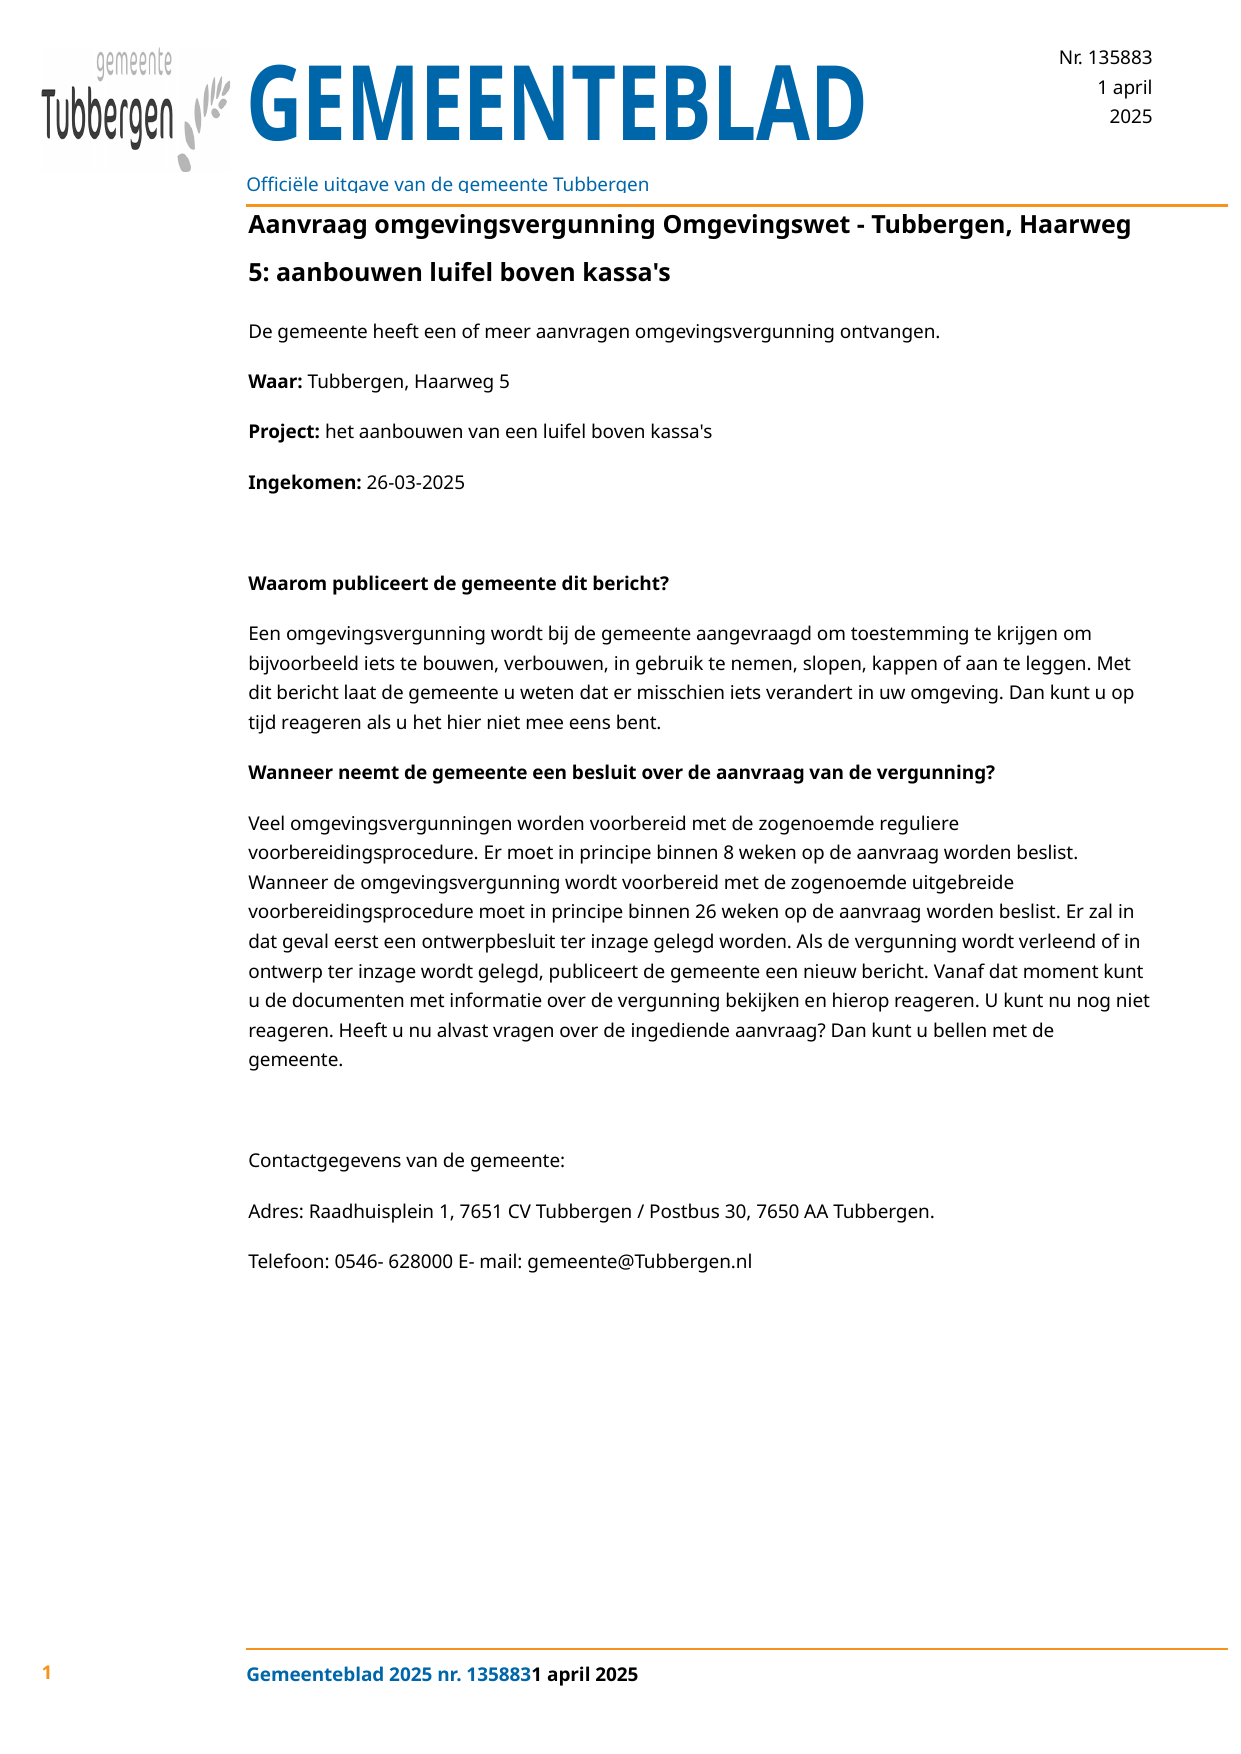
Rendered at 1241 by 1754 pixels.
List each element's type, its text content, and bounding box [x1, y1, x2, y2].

text Telefoon: 0546- 628000 E- mail: gemeente@Tubbergen.nl [248, 1248, 1152, 1274]
text Waar: Tubbergen, Haarweg 5 [248, 368, 1152, 394]
text Project: het aanbouwen van een luifel boven kassa's [248, 419, 1152, 444]
text De gemeente heeft een of meer aanvragen omgevingsvergunning ontvangen. [248, 318, 1152, 344]
text Waarom publiceert de gemeente dit bericht? [248, 570, 1152, 596]
text Aanvraag omgevingsvergunning Omgevingswet - Tubbergen, Haarweg 5: aanbouwen luifel boven kassa's [248, 207, 1152, 288]
text Ingekomen: 26-03-2025 [248, 469, 1152, 495]
text Adres: Raadhuisplein 1, 7651 CV Tubbergen / Postbus 30, 7650 AA Tubbergen. [248, 1198, 1152, 1224]
text Wanneer neemt de gemeente een besluit over de aanvraag van de vergunning? [248, 759, 1152, 785]
picture [41, 47, 231, 172]
text Een omgevingsvergunning wordt bij de gemeente aangevraagd om toestemming te krijgen om bijvoorbeeld iets te bouwen, verbouwen, in gebruik te nemen, slopen, kappen of aan te leggen. Met dit bericht laat de gemeente u weten dat er misschien iets verandert in uw omgeving. Dan kunt u op tijd reageren als u het hier niet mee eens bent. [248, 620, 1152, 735]
text Veel omgevingsvergunningen worden voorbereid met de zogenoemde reguliere voorbereidingsprocedure. Er moet in principe binnen 8 weken op de aanvraag worden beslist. Wanneer de omgevingsvergunning wordt voorbereid met de zogenoemde uitgebreide voorbereidingsprocedure moet in principe binnen 26 weken op de aanvraag worden beslist. Er zal in dat geval eerst een ontwerpbesluit ter inzage gelegd worden. Als de vergunning wordt verleend of in ontwerp ter inzage wordt gelegd, publiceert de gemeente een nieuw bericht. Vanaf dat moment kunt u de documenten met informatie over de vergunning bekijken en hierop reageren. U kunt nu nog niet reageren. Heeft u nu alvast vragen over de ingediende aanvraag? Dan kunt u bellen met de gemeente. [248, 810, 1152, 1072]
text Contactgegevens van de gemeente: [248, 1147, 1152, 1173]
